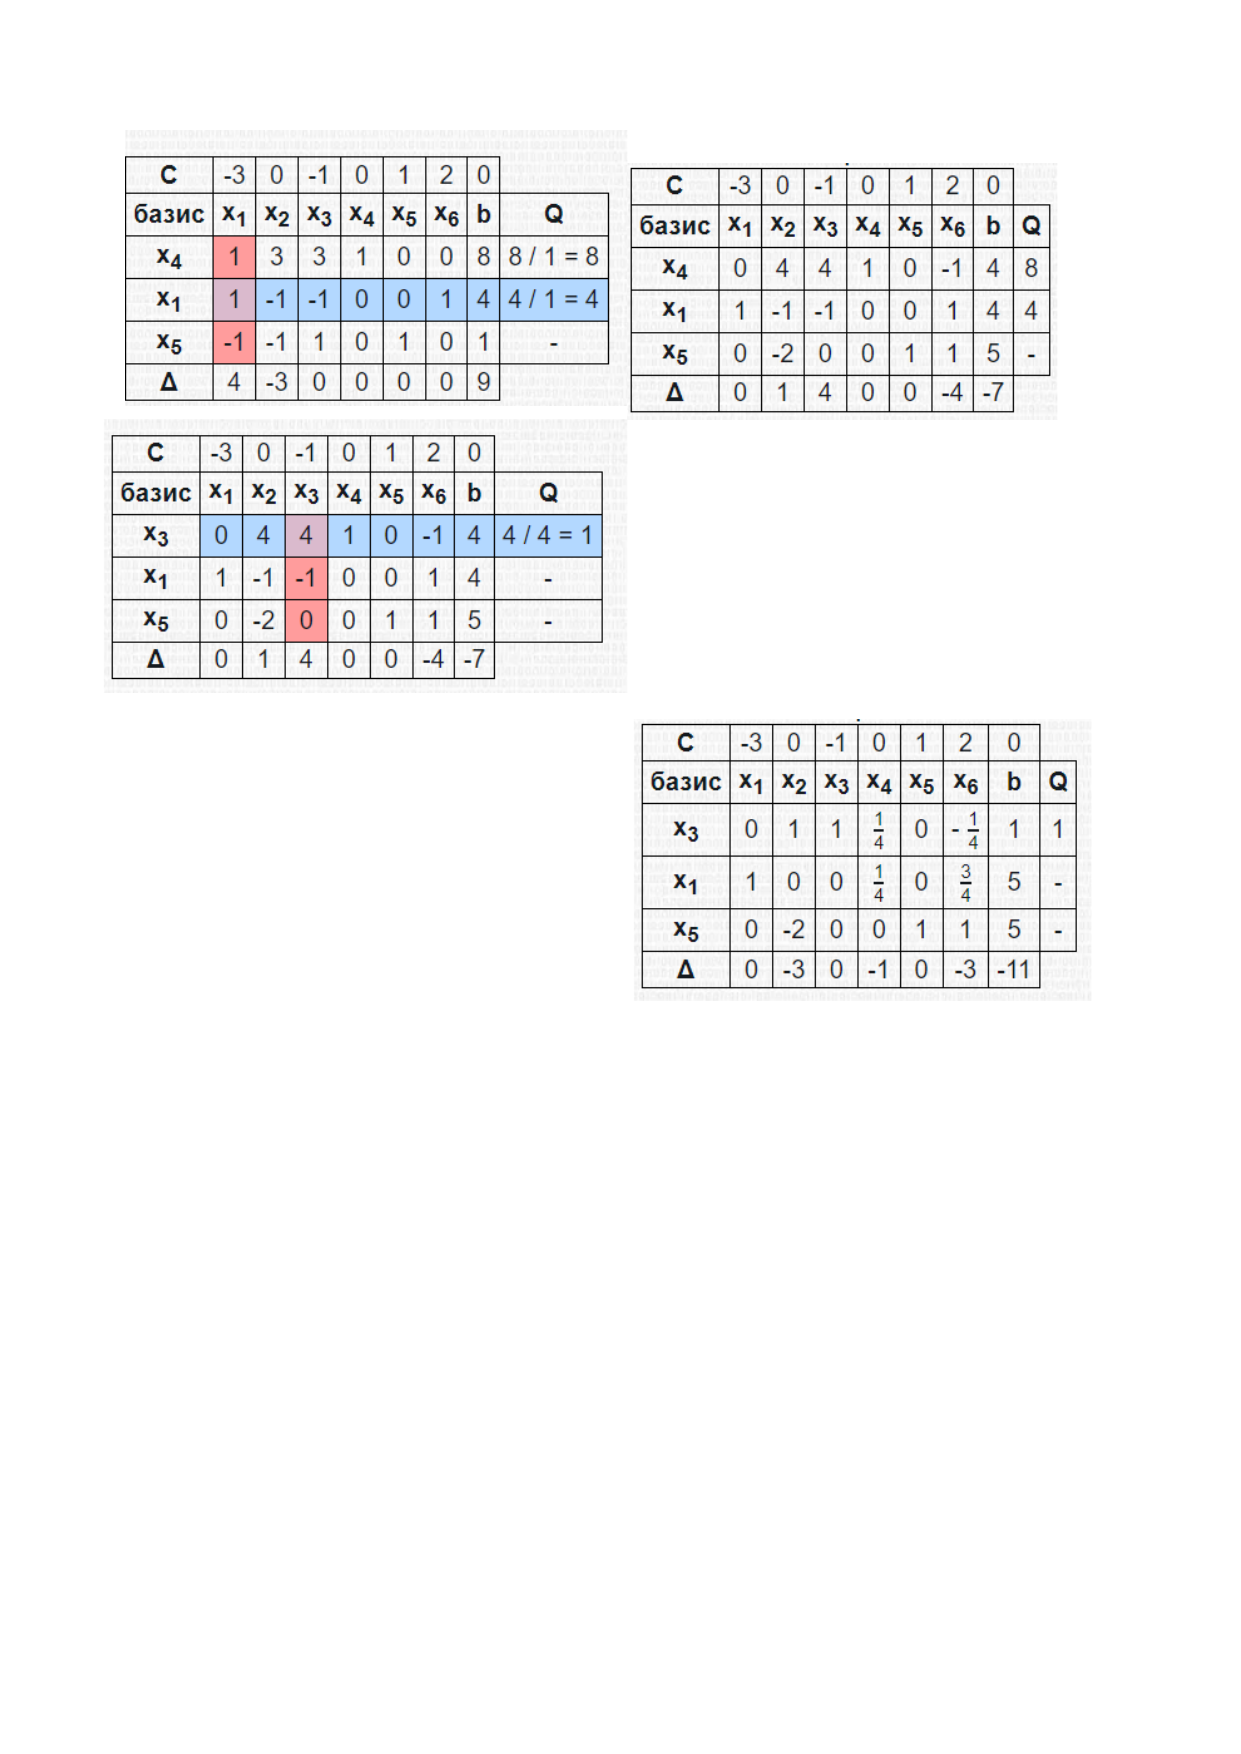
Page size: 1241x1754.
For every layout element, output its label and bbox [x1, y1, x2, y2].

picture [633, 719, 1092, 1001]
picture [103, 130, 1058, 693]
